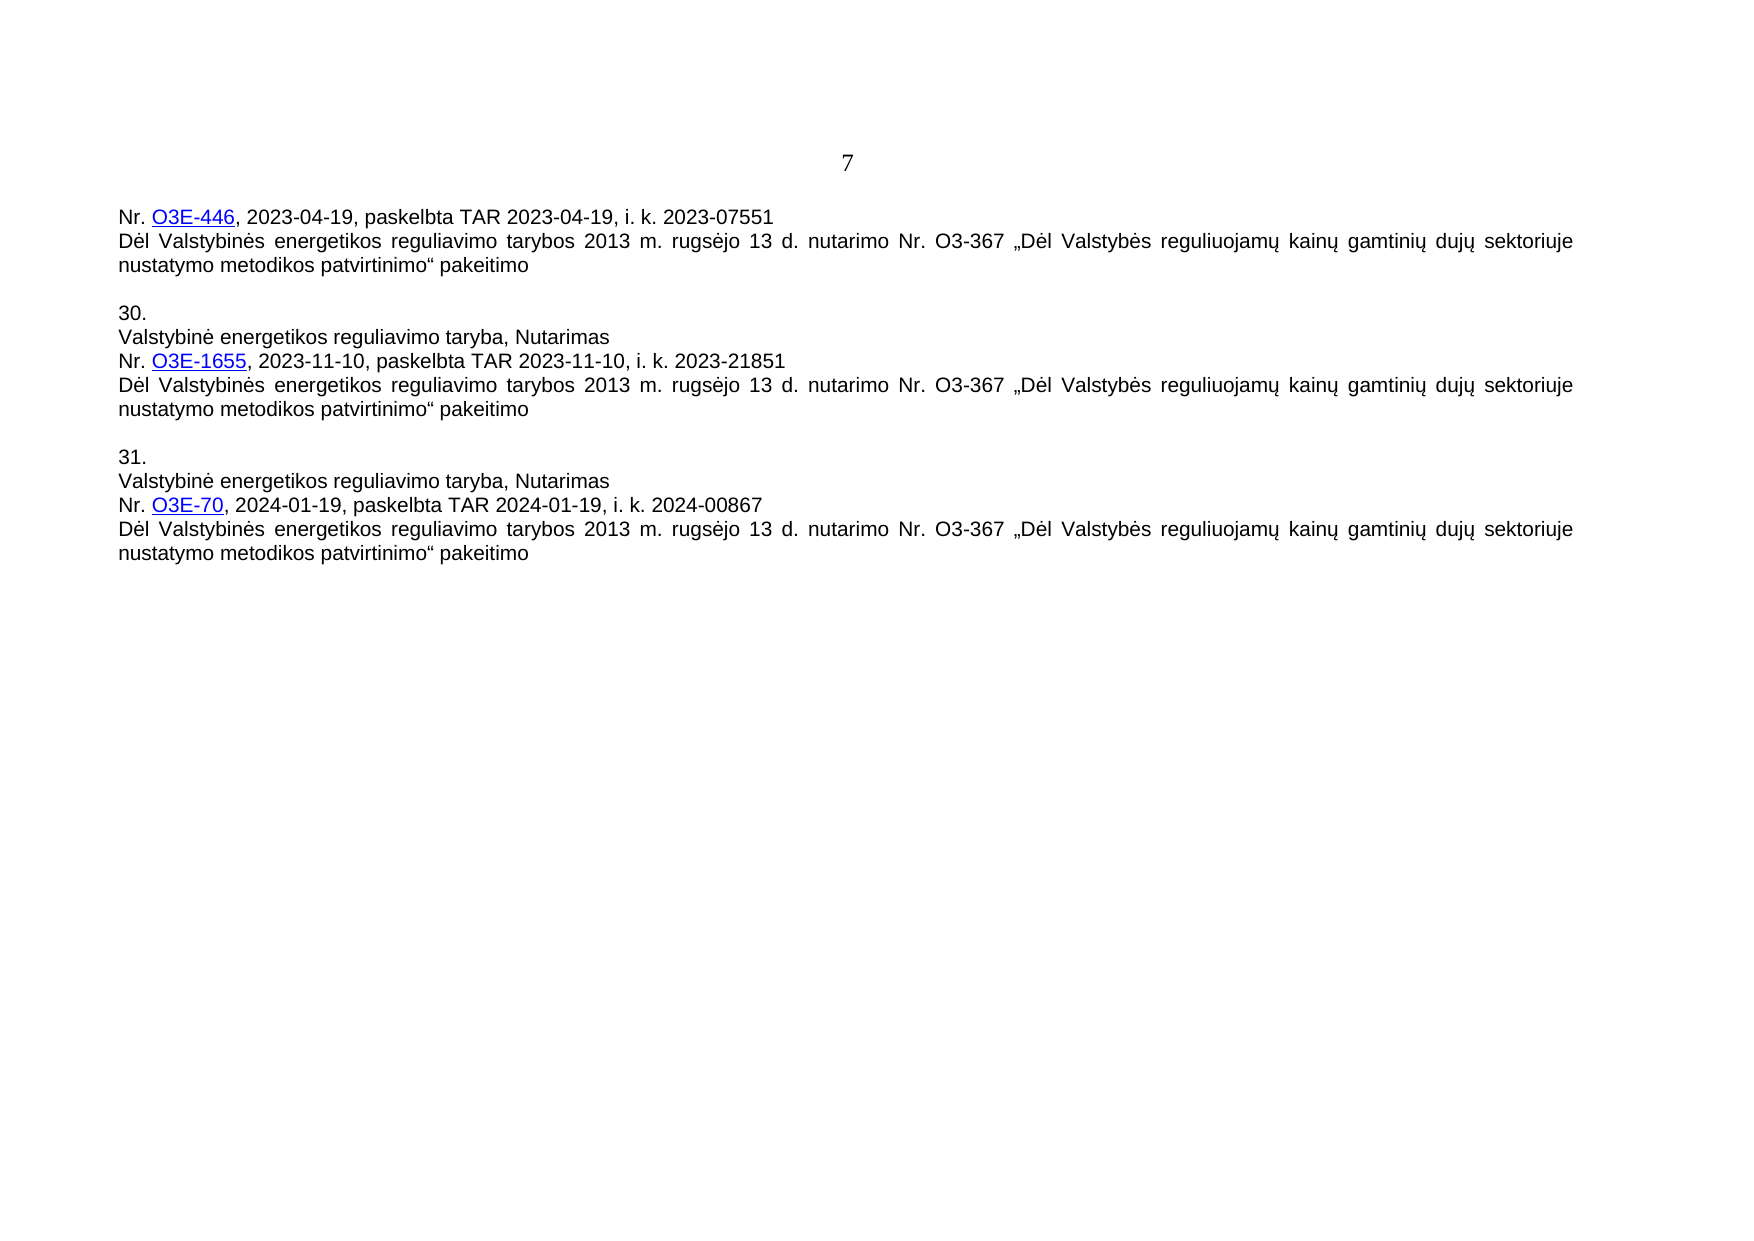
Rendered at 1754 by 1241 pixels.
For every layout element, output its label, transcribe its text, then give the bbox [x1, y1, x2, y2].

text Nr. O3E-1655, 2023-11-10, paskelbta TAR 2023-11-10, i. k. 2023-21851 [118, 349, 1577, 373]
text Valstybinė energetikos reguliavimo taryba, Nutarimas [118, 325, 1577, 349]
text Dėl Valstybinės energetikos reguliavimo tarybos 2013 m. rugsėjo 13 d. nutarimo Nr. O3-367 „Dėl Valstybės reguliuojamų kainų gamtinių dujų sektoriuje nustatymo metodikos patvirtinimo“ pakeitimo [118, 373, 1577, 421]
text Dėl Valstybinės energetikos reguliavimo tarybos 2013 m. rugsėjo 13 d. nutarimo Nr. O3-367 „Dėl Valstybės reguliuojamų kainų gamtinių dujų sektoriuje nustatymo metodikos patvirtinimo“ pakeitimo [118, 229, 1577, 277]
text Dėl Valstybinės energetikos reguliavimo tarybos 2013 m. rugsėjo 13 d. nutarimo Nr. O3-367 „Dėl Valstybės reguliuojamų kainų gamtinių dujų sektoriuje nustatymo metodikos patvirtinimo“ pakeitimo [118, 517, 1577, 564]
text Nr. O3E-446, 2023-04-19, paskelbta TAR 2023-04-19, i. k. 2023-07551 [118, 205, 1577, 229]
text Valstybinė energetikos reguliavimo taryba, Nutarimas [118, 469, 1577, 493]
text 30. [118, 301, 1577, 325]
text Nr. O3E-70, 2024-01-19, paskelbta TAR 2024-01-19, i. k. 2024-00867 [118, 493, 1577, 517]
text 31. [118, 445, 1577, 469]
